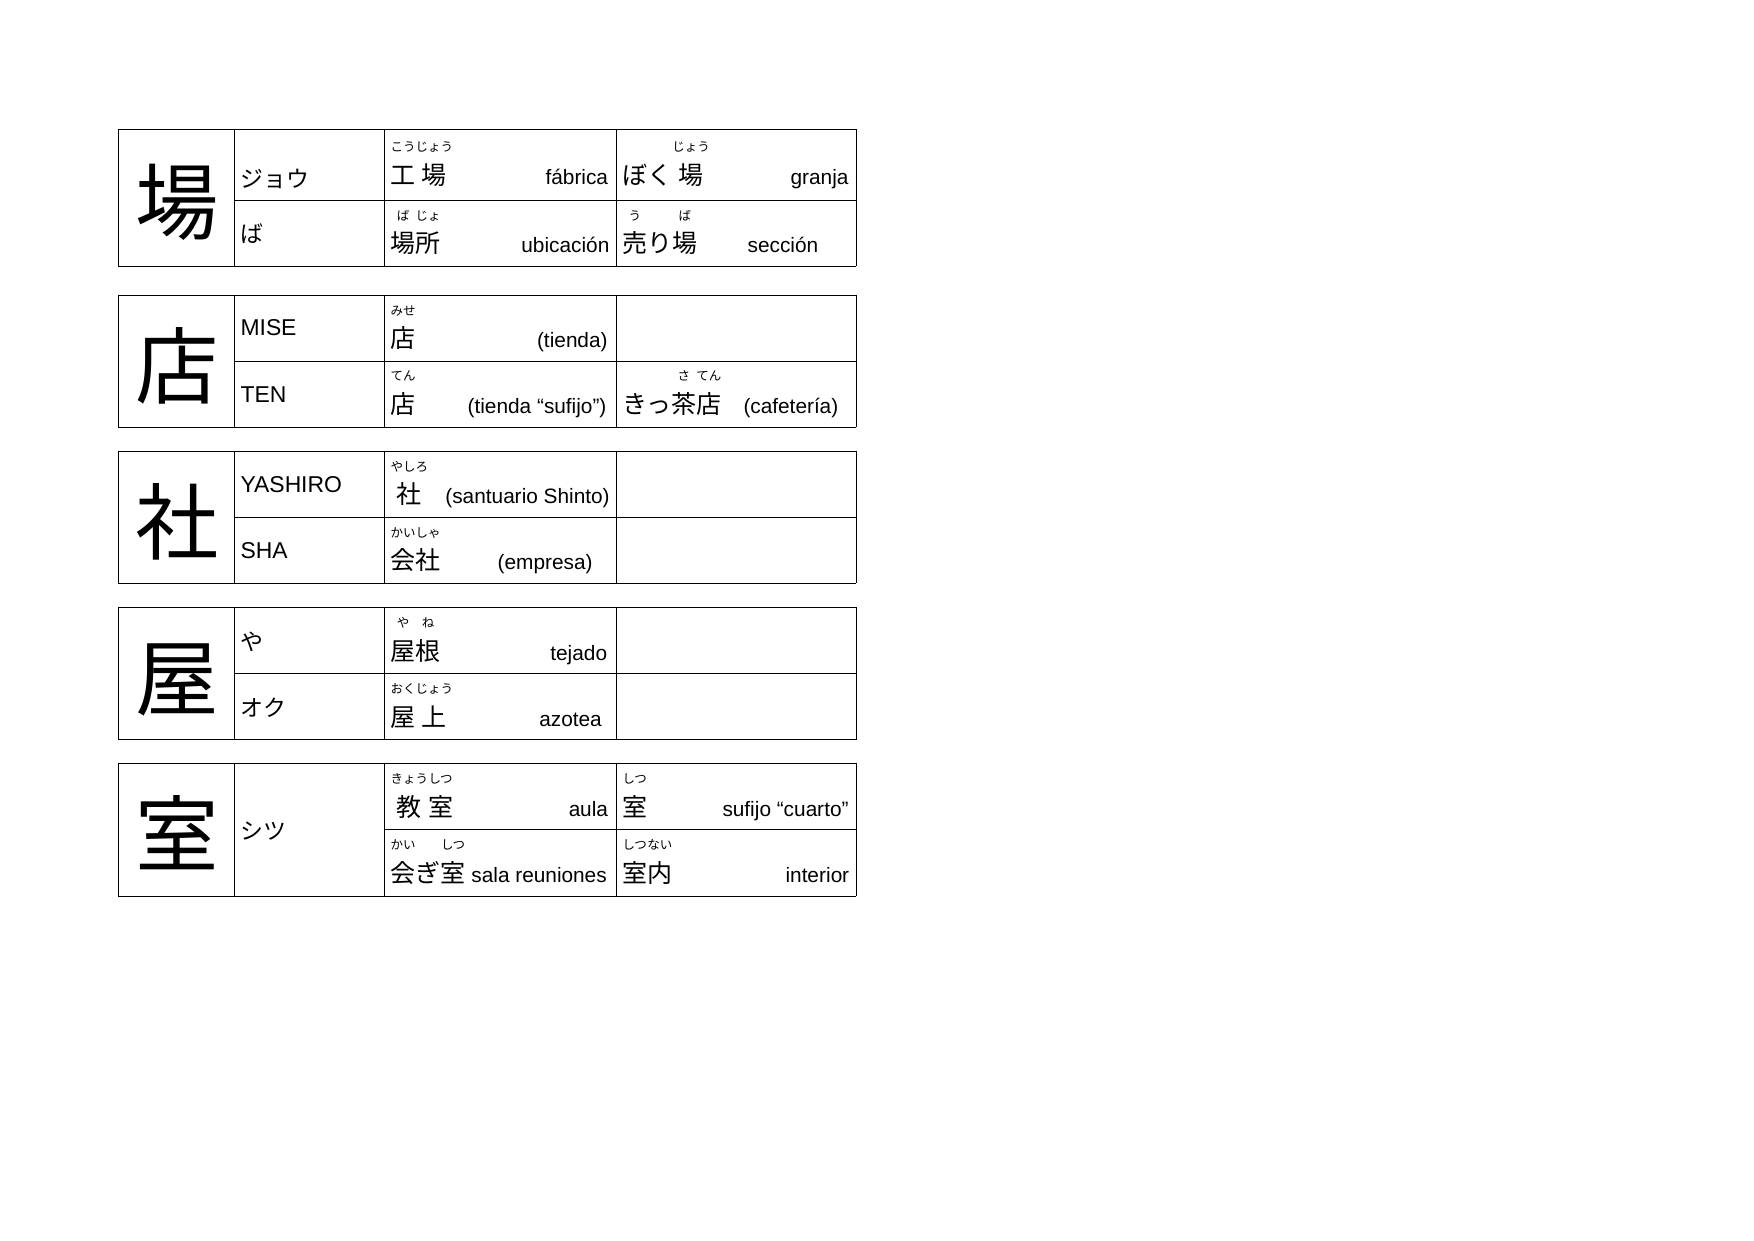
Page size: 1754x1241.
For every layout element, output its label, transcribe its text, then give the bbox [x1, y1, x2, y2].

table_header 教きょう室しつ aula [385, 764, 616, 829]
table_cell 会かい社しゃ (empresa) [385, 518, 616, 583]
table_header 室しつ sufijo “cuarto” [617, 764, 856, 829]
table_header YASHIRO [235, 452, 384, 517]
table_cell ば [235, 201, 384, 266]
table_header 工こう場じょう fábrica [385, 130, 616, 200]
table_cell 会かいぎ室しつ sala reuniones [385, 830, 616, 896]
table_cell [617, 518, 856, 583]
table_header ジョウ [235, 130, 384, 200]
table_cell TEN [235, 362, 384, 427]
table_header 屋や根ね tejado [385, 608, 616, 673]
table_header 店みせ (tienda) [385, 296, 616, 361]
table_header [617, 608, 856, 673]
table_header や [235, 608, 384, 673]
table_header [617, 452, 856, 517]
table_cell 室しつ内ない interior [617, 830, 856, 896]
table_header 店 [119, 296, 234, 427]
table_header 社やしろ (santuario Shinto) [385, 452, 616, 517]
table_cell きっ茶さ店てん (cafetería) [617, 362, 856, 427]
table_header [617, 296, 856, 361]
table_header 屋 [119, 608, 234, 739]
table_cell 屋おく上じょう azotea [385, 674, 616, 739]
table_header 室 [119, 764, 234, 896]
table_header 場 [119, 130, 234, 266]
table_cell 場ば所じょ ubicación [385, 201, 616, 266]
table_header シツ [235, 764, 384, 896]
table_cell オク [235, 674, 384, 739]
table_header MISE [235, 296, 384, 361]
table_cell [617, 674, 856, 739]
table_cell 売うり場ば sección [617, 201, 856, 266]
table_header 社 [119, 452, 234, 583]
table_header ぼく場じょう granja [617, 130, 856, 200]
table_cell SHA [235, 518, 384, 583]
table_cell 店てん (tienda “sufijo”) [385, 362, 616, 427]
